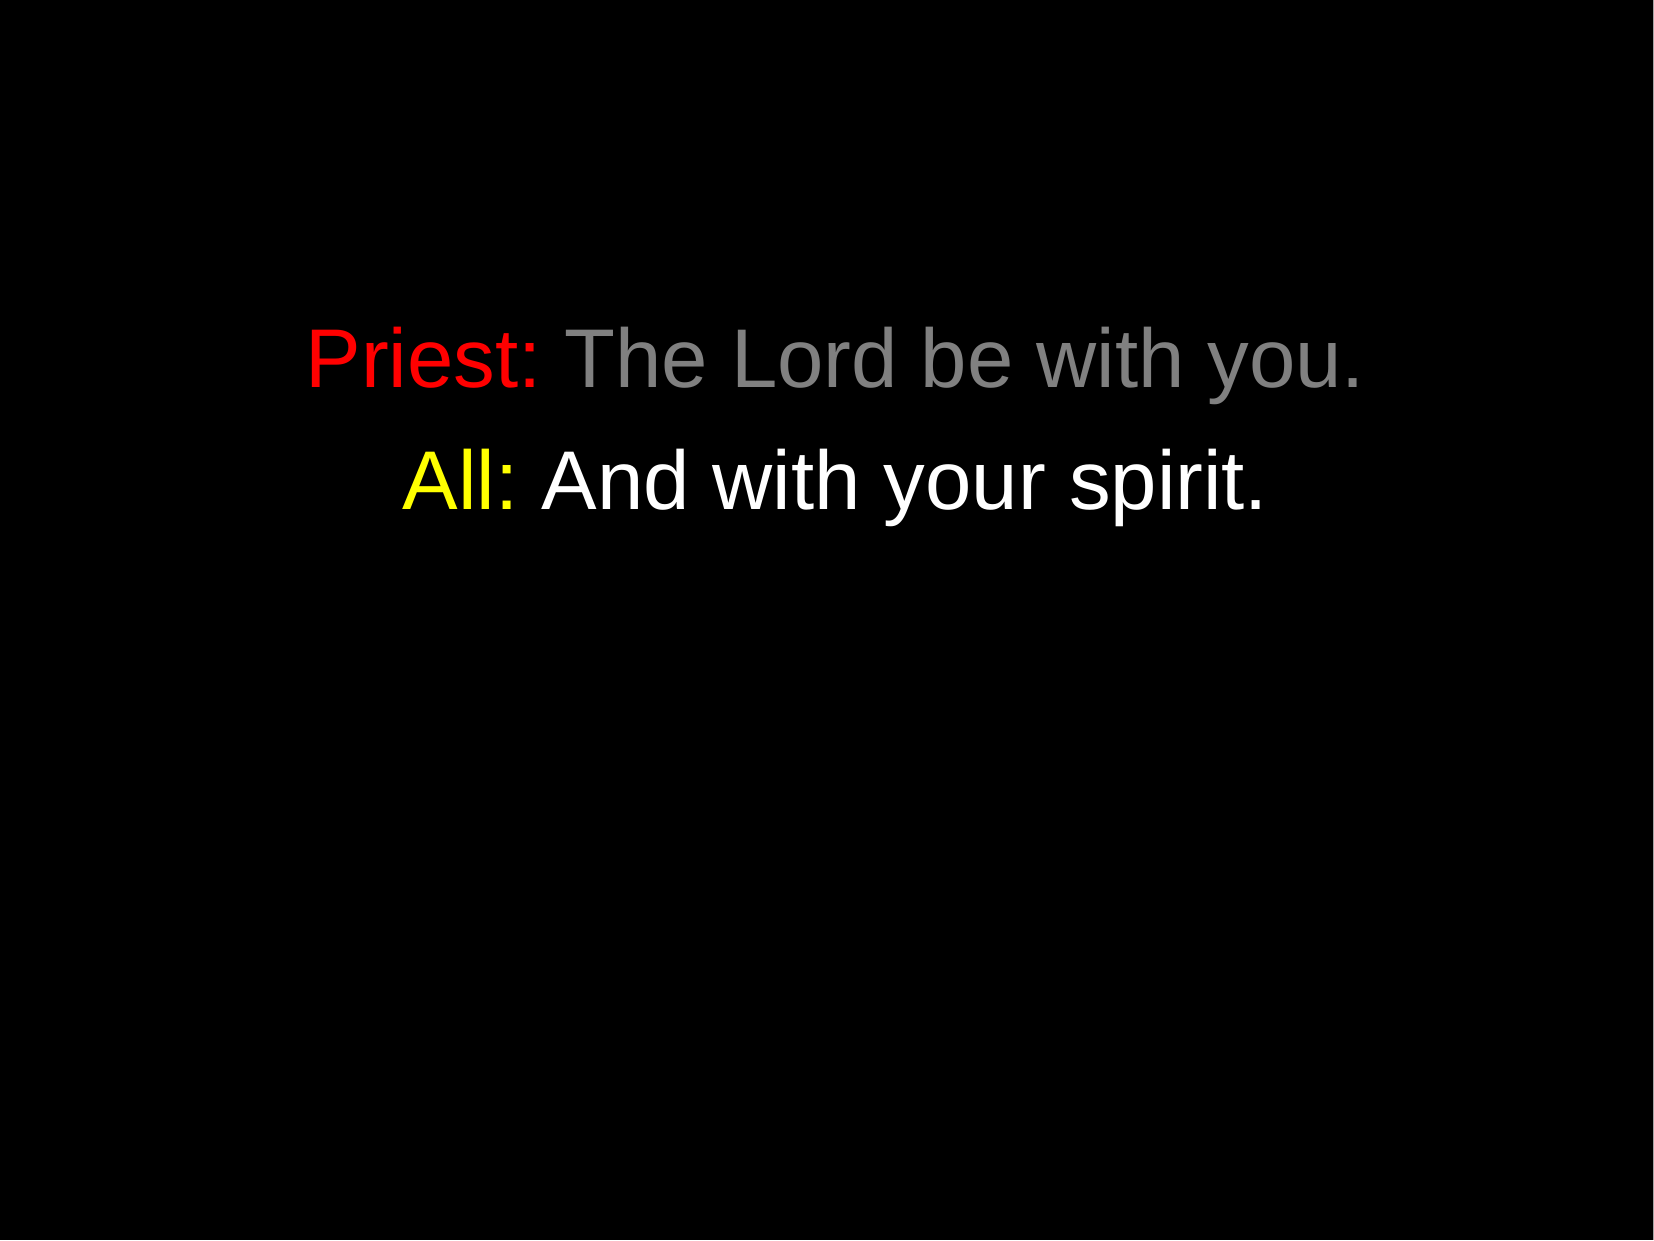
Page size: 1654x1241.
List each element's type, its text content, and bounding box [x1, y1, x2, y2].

list Priest: The Lord be with you. All: And with your spirit. [0, 306, 1654, 1241]
